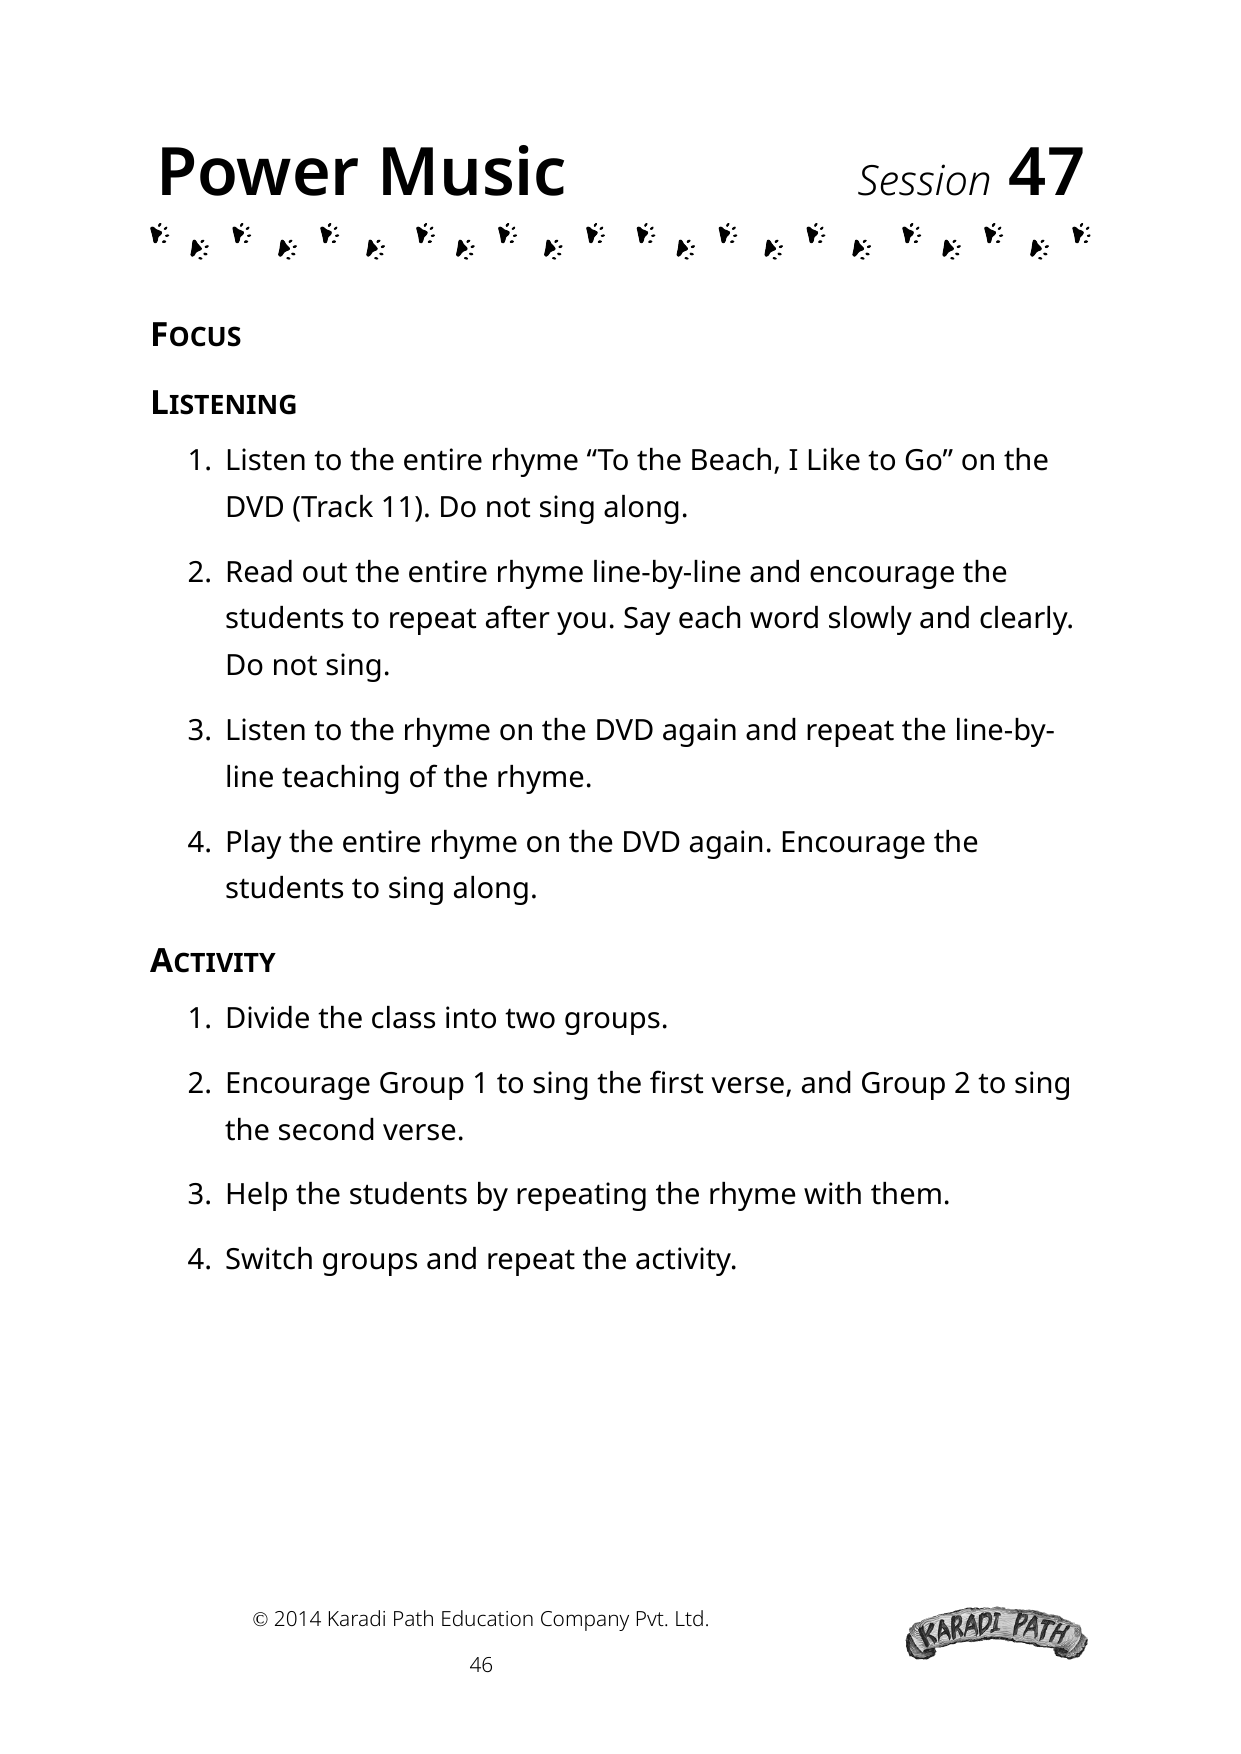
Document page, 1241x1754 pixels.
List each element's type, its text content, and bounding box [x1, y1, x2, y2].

table_header [809, 265, 1091, 288]
table_header Session 47 [809, 119, 1091, 223]
list Listen to the entire rhyme “To the Beach, I Like to Go” on the DVD (Track 11). Do not sing along. [187, 439, 1091, 526]
subtitle Listening [150, 379, 1091, 424]
list Listen to the rhyme on the DVD again and repeat the line-by-line teaching of the rhyme. [187, 709, 1091, 796]
list Read out the entire rhyme line-by-line and encourage the students to repeat after you. Say each word slowly and clearly. Do not sing. [187, 551, 1091, 684]
subtitle Focus [150, 311, 1091, 356]
list Switch groups and repeat the activity. [187, 1238, 1091, 1278]
picture [903, 1604, 1091, 1663]
table_header Power Music [150, 119, 809, 223]
subtitle Activity [150, 937, 1091, 982]
list Encourage Group 1 to sing the first verse, and Group 2 to sing the second verse. [187, 1062, 1091, 1148]
list Play the entire rhyme on the DVD again. Encourage the students to sing along. [187, 821, 1091, 907]
table_header [150, 265, 809, 288]
picture [150, 223, 1091, 265]
list Help the students by repeating the rhyme with them. [187, 1174, 1091, 1213]
list Divide the class into two groups. [187, 997, 1091, 1037]
